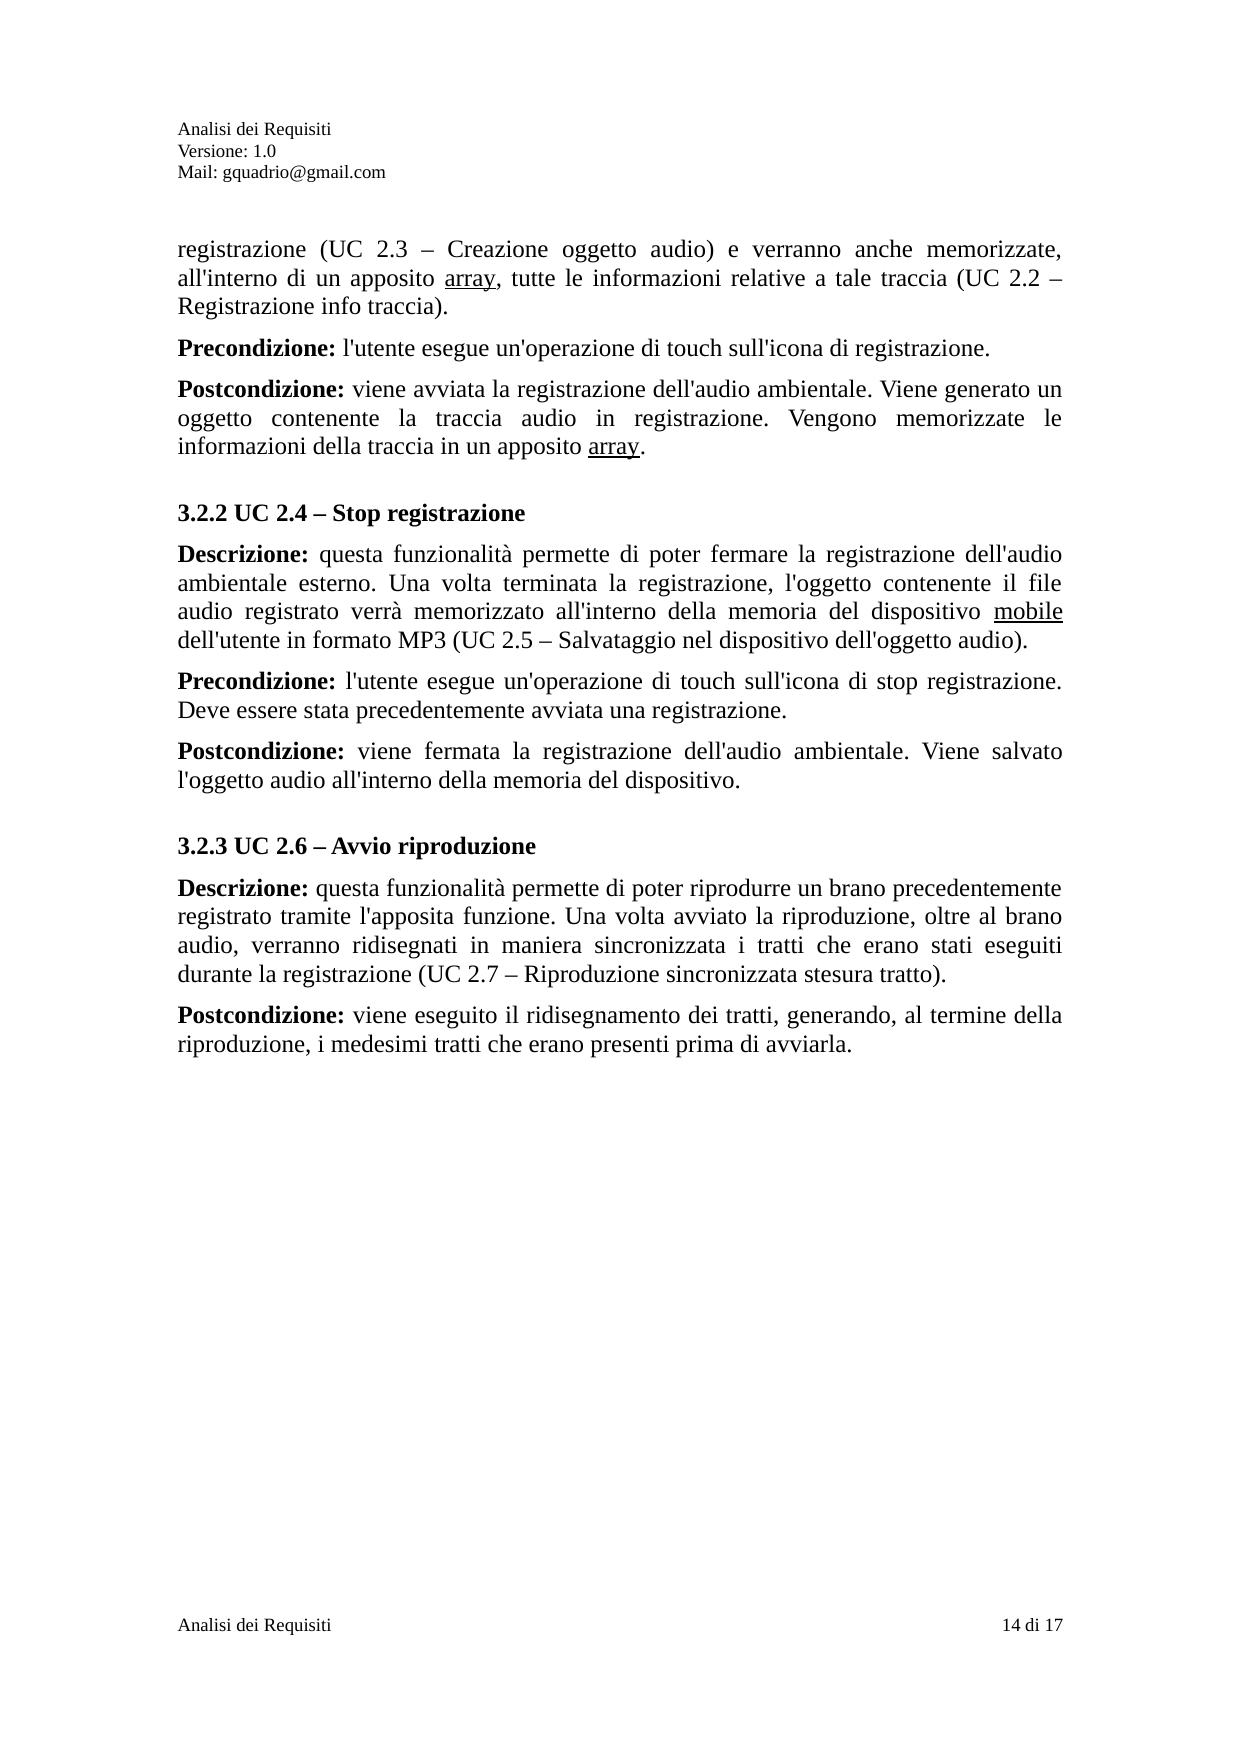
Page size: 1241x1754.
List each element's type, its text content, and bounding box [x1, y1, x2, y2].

text Precondizione: l'utente esegue un'operazione di touch sull'icona di registrazione. [177, 333, 1063, 361]
text Precondizione: l'utente esegue un'operazione di touch sull'icona di stop registrazione. Deve essere stata precedentemente avviata una registrazione. [177, 666, 1063, 724]
text Postcondizione: viene eseguito il ridisegnamento dei tratti, generando, al termine della riproduzione, i medesimi tratti che erano presenti prima di avviarla. [177, 1000, 1063, 1058]
subtitle 3.2.2 UC 2.4 – Stop registrazione [177, 498, 1063, 526]
text Descrizione: questa funzionalità permette di poter fermare la registrazione dell'audio ambientale esterno. Una volta terminata la registrazione, l'oggetto contenente il file audio registrato verrà memorizzato all'interno della memoria del dispositivo mobile dell'utente in formato MP3 (UC 2.5 – Salvataggio nel dispositivo dell'oggetto audio). [177, 539, 1063, 654]
subtitle 3.2.3 UC 2.6 – Avvio riproduzione [177, 831, 1063, 860]
text Postcondizione: viene avviata la registrazione dell'audio ambientale. Viene generato un oggetto contenente la traccia audio in registrazione. Vengono memorizzate le informazioni della traccia in un apposito array. [177, 374, 1063, 460]
text registrazione (UC 2.3 – Creazione oggetto audio) e verranno anche memorizzate, all'interno di un apposito array, tutte le informazioni relative a tale traccia (UC 2.2 – Registrazione info traccia). [177, 234, 1063, 320]
text Descrizione: questa funzionalità permette di poter riprodurre un brano precedentemente registrato tramite l'apposita funzione. Una volta avviato la riproduzione, oltre al brano audio, verranno ridisegnati in maniera sincronizzata i tratti che erano stati eseguiti durante la registrazione (UC 2.7 – Riproduzione sincronizzata stesura tratto). [177, 873, 1063, 988]
text Postcondizione: viene fermata la registrazione dell'audio ambientale. Viene salvato l'oggetto audio all'interno della memoria del dispositivo. [177, 736, 1063, 794]
